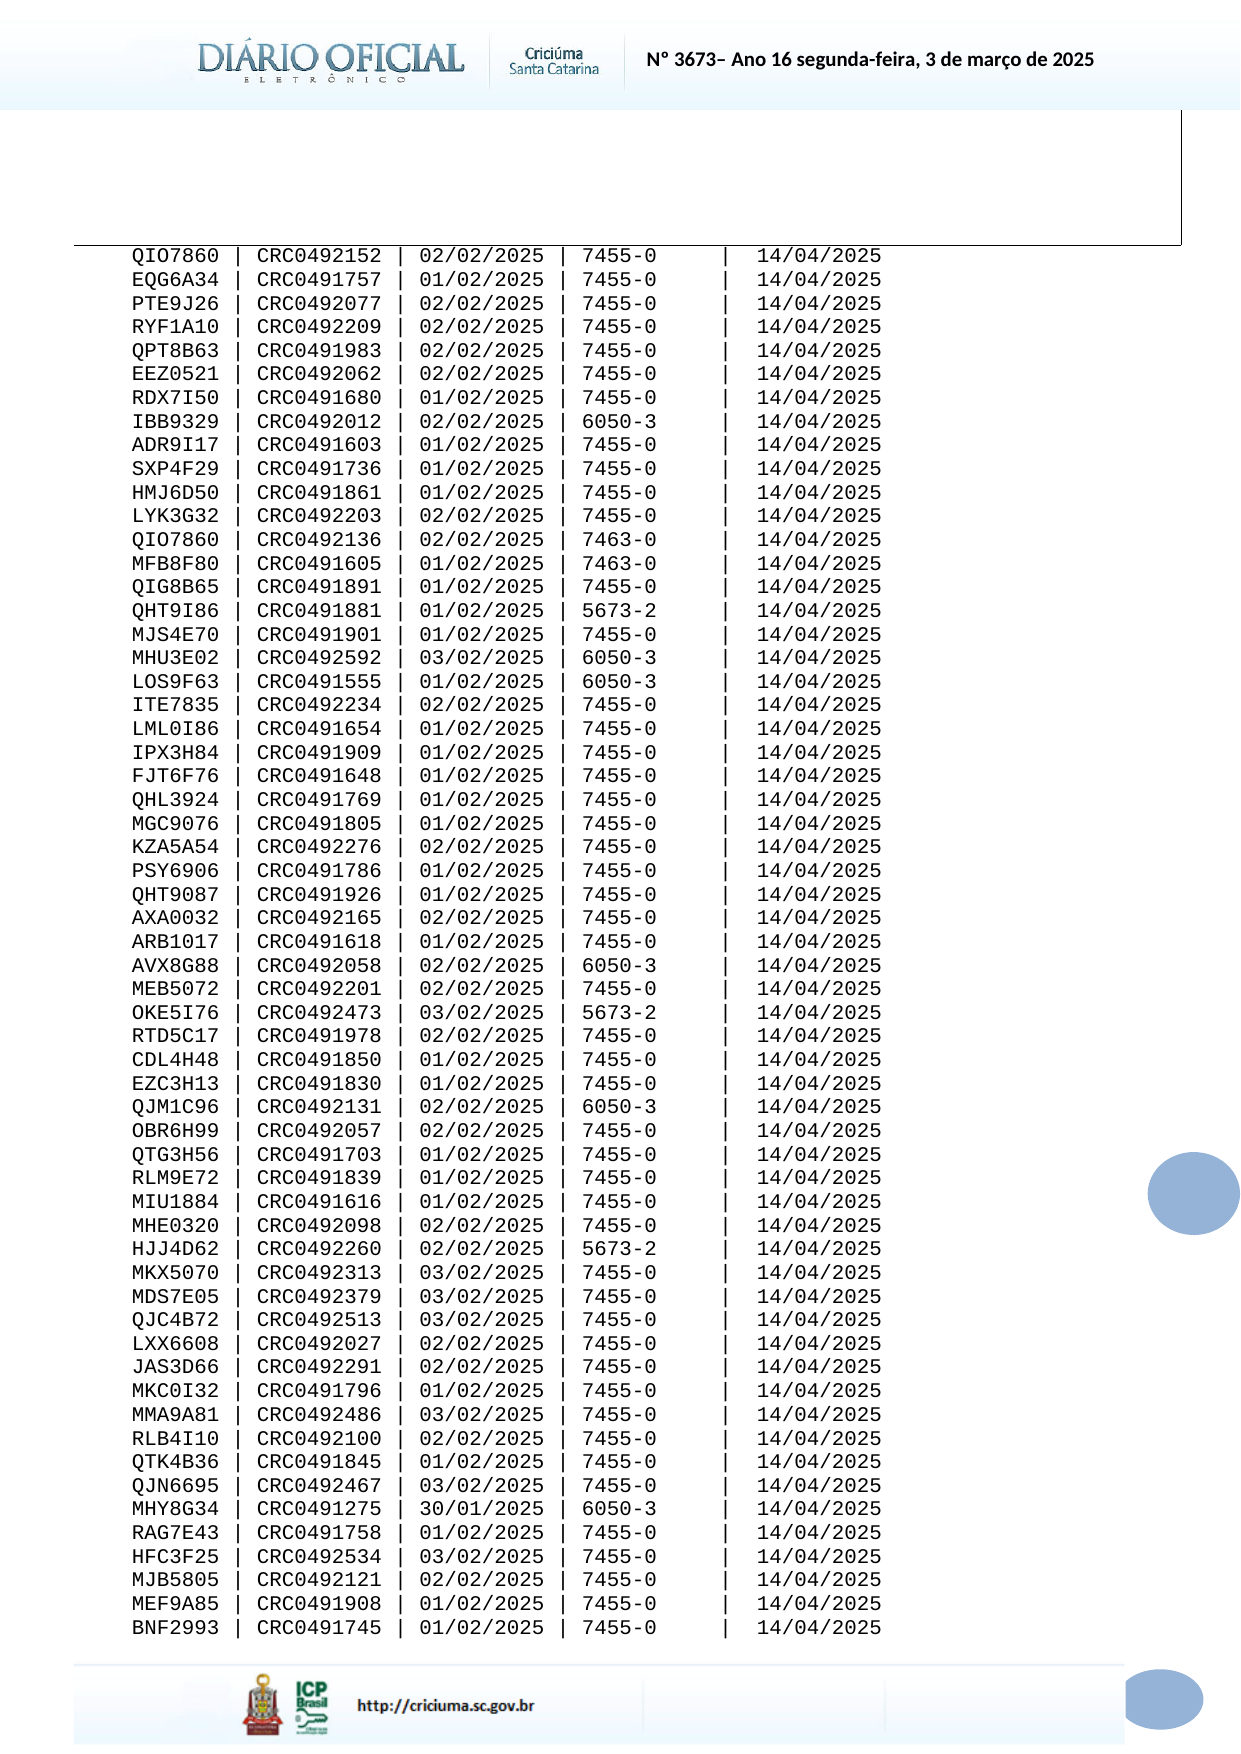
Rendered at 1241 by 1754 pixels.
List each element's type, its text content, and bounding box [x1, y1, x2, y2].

text QPT8B63 | CRC0491983 | 02/02/2025 | 7455-0 | 14/04/2025 [44, 340, 1181, 363]
text JAS3D66 | CRC0492291 | 02/02/2025 | 7455-0 | 14/04/2025 [44, 1357, 1181, 1380]
text MFB8F80 | CRC0491605 | 01/02/2025 | 7463-0 | 14/04/2025 [44, 553, 1181, 576]
text QTG3H56 | CRC0491703 | 01/02/2025 | 7455-0 | 14/04/2025 [44, 1144, 1181, 1167]
text AXA0032 | CRC0492165 | 02/02/2025 | 7455-0 | 14/04/2025 [44, 907, 1181, 931]
text LXX6608 | CRC0492027 | 02/02/2025 | 7455-0 | 14/04/2025 [44, 1333, 1181, 1357]
text SXP4F29 | CRC0491736 | 01/02/2025 | 7455-0 | 14/04/2025 [44, 458, 1181, 482]
text ADR9I17 | CRC0491603 | 01/02/2025 | 7455-0 | 14/04/2025 [44, 434, 1181, 458]
text QHT9087 | CRC0491926 | 01/02/2025 | 7455-0 | 14/04/2025 [44, 884, 1181, 907]
text QIO7860 | CRC0492152 | 02/02/2025 | 7455-0 | 14/04/2025 [44, 245, 1181, 269]
text MJB5805 | CRC0492121 | 02/02/2025 | 7455-0 | 14/04/2025 [44, 1569, 1181, 1593]
text HMJ6D50 | CRC0491861 | 01/02/2025 | 7455-0 | 14/04/2025 [44, 482, 1181, 505]
text ARB1017 | CRC0491618 | 01/02/2025 | 7455-0 | 14/04/2025 [44, 931, 1181, 954]
text FJT6F76 | CRC0491648 | 01/02/2025 | 7455-0 | 14/04/2025 [44, 765, 1181, 789]
text QIG8B65 | CRC0491891 | 01/02/2025 | 7455-0 | 14/04/2025 [44, 576, 1181, 600]
text QTK4B36 | CRC0491845 | 01/02/2025 | 7455-0 | 14/04/2025 [44, 1451, 1181, 1475]
text IBB9329 | CRC0492012 | 02/02/2025 | 6050-3 | 14/04/2025 [44, 411, 1181, 434]
text RTD5C17 | CRC0491978 | 02/02/2025 | 7455-0 | 14/04/2025 [44, 1026, 1181, 1049]
text ITE7835 | CRC0492234 | 02/02/2025 | 7455-0 | 14/04/2025 [44, 694, 1181, 718]
text HJJ4D62 | CRC0492260 | 02/02/2025 | 5673-2 | 14/04/2025 [44, 1238, 1181, 1262]
text RLM9E72 | CRC0491839 | 01/02/2025 | 7455-0 | 14/04/2025 [44, 1167, 1157, 1191]
text RDX7I50 | CRC0491680 | 01/02/2025 | 7455-0 | 14/04/2025 [44, 387, 1181, 411]
text MKX5070 | CRC0492313 | 03/02/2025 | 7455-0 | 14/04/2025 [44, 1262, 1181, 1286]
text MHE0320 | CRC0492098 | 02/02/2025 | 7455-0 | 14/04/2025 [44, 1215, 1181, 1238]
text EQG6A34 | CRC0491757 | 01/02/2025 | 7455-0 | 14/04/2025 [44, 269, 1181, 292]
text OKE5I76 | CRC0492473 | 03/02/2025 | 5673-2 | 14/04/2025 [44, 1002, 1181, 1026]
text PTE9J26 | CRC0492077 | 02/02/2025 | 7455-0 | 14/04/2025 [44, 292, 1181, 316]
text EZC3H13 | CRC0491830 | 01/02/2025 | 7455-0 | 14/04/2025 [44, 1073, 1181, 1096]
text MEF9A85 | CRC0491908 | 01/02/2025 | 7455-0 | 14/04/2025 [44, 1593, 1181, 1617]
text QJC4B72 | CRC0492513 | 03/02/2025 | 7455-0 | 14/04/2025 [44, 1309, 1181, 1333]
text KZA5A54 | CRC0492276 | 02/02/2025 | 7455-0 | 14/04/2025 [44, 836, 1181, 860]
text LOS9F63 | CRC0491555 | 01/02/2025 | 6050-3 | 14/04/2025 [44, 671, 1181, 694]
text PSY6906 | CRC0491786 | 01/02/2025 | 7455-0 | 14/04/2025 [44, 860, 1181, 884]
text MHU3E02 | CRC0492592 | 03/02/2025 | 6050-3 | 14/04/2025 [44, 647, 1181, 671]
text MIU1884 | CRC0491616 | 01/02/2025 | 7455-0 | 14/04/2025 [44, 1191, 1153, 1215]
text LYK3G32 | CRC0492203 | 02/02/2025 | 7455-0 | 14/04/2025 [44, 505, 1181, 529]
text MEB5072 | CRC0492201 | 02/02/2025 | 7455-0 | 14/04/2025 [44, 978, 1181, 1002]
text QJM1C96 | CRC0492131 | 02/02/2025 | 6050-3 | 14/04/2025 [44, 1096, 1181, 1120]
text MDS7E05 | CRC0492379 | 03/02/2025 | 7455-0 | 14/04/2025 [44, 1286, 1181, 1309]
text BNF2993 | CRC0491745 | 01/02/2025 | 7455-0 | 14/04/2025 [44, 1617, 1181, 1640]
text EEZ0521 | CRC0492062 | 02/02/2025 | 7455-0 | 14/04/2025 [44, 363, 1181, 387]
text QHT9I86 | CRC0491881 | 01/02/2025 | 5673-2 | 14/04/2025 [44, 600, 1181, 623]
text MJS4E70 | CRC0491901 | 01/02/2025 | 7455-0 | 14/04/2025 [44, 623, 1181, 647]
text AVX8G88 | CRC0492058 | 02/02/2025 | 6050-3 | 14/04/2025 [44, 954, 1181, 978]
text MMA9A81 | CRC0492486 | 03/02/2025 | 7455-0 | 14/04/2025 [44, 1404, 1181, 1427]
text QHL3924 | CRC0491769 | 01/02/2025 | 7455-0 | 14/04/2025 [44, 789, 1181, 813]
text HFC3F25 | CRC0492534 | 03/02/2025 | 7455-0 | 14/04/2025 [44, 1546, 1181, 1569]
text RLB4I10 | CRC0492100 | 02/02/2025 | 7455-0 | 14/04/2025 [44, 1427, 1181, 1451]
text MHY8G34 | CRC0491275 | 30/01/2025 | 6050-3 | 14/04/2025 [44, 1498, 1181, 1522]
text QJN6695 | CRC0492467 | 03/02/2025 | 7455-0 | 14/04/2025 [44, 1475, 1181, 1498]
text OBR6H99 | CRC0492057 | 02/02/2025 | 7455-0 | 14/04/2025 [44, 1120, 1181, 1144]
text QIO7860 | CRC0492136 | 02/02/2025 | 7463-0 | 14/04/2025 [44, 529, 1181, 553]
text IPX3H84 | CRC0491909 | 01/02/2025 | 7455-0 | 14/04/2025 [44, 742, 1181, 765]
text LML0I86 | CRC0491654 | 01/02/2025 | 7455-0 | 14/04/2025 [44, 718, 1181, 742]
text MKC0I32 | CRC0491796 | 01/02/2025 | 7455-0 | 14/04/2025 [44, 1380, 1181, 1404]
text CDL4H48 | CRC0491850 | 01/02/2025 | 7455-0 | 14/04/2025 [44, 1049, 1181, 1073]
text RYF1A10 | CRC0492209 | 02/02/2025 | 7455-0 | 14/04/2025 [44, 316, 1181, 340]
text MGC9076 | CRC0491805 | 01/02/2025 | 7455-0 | 14/04/2025 [44, 813, 1181, 836]
text RAG7E43 | CRC0491758 | 01/02/2025 | 7455-0 | 14/04/2025 [44, 1522, 1181, 1546]
